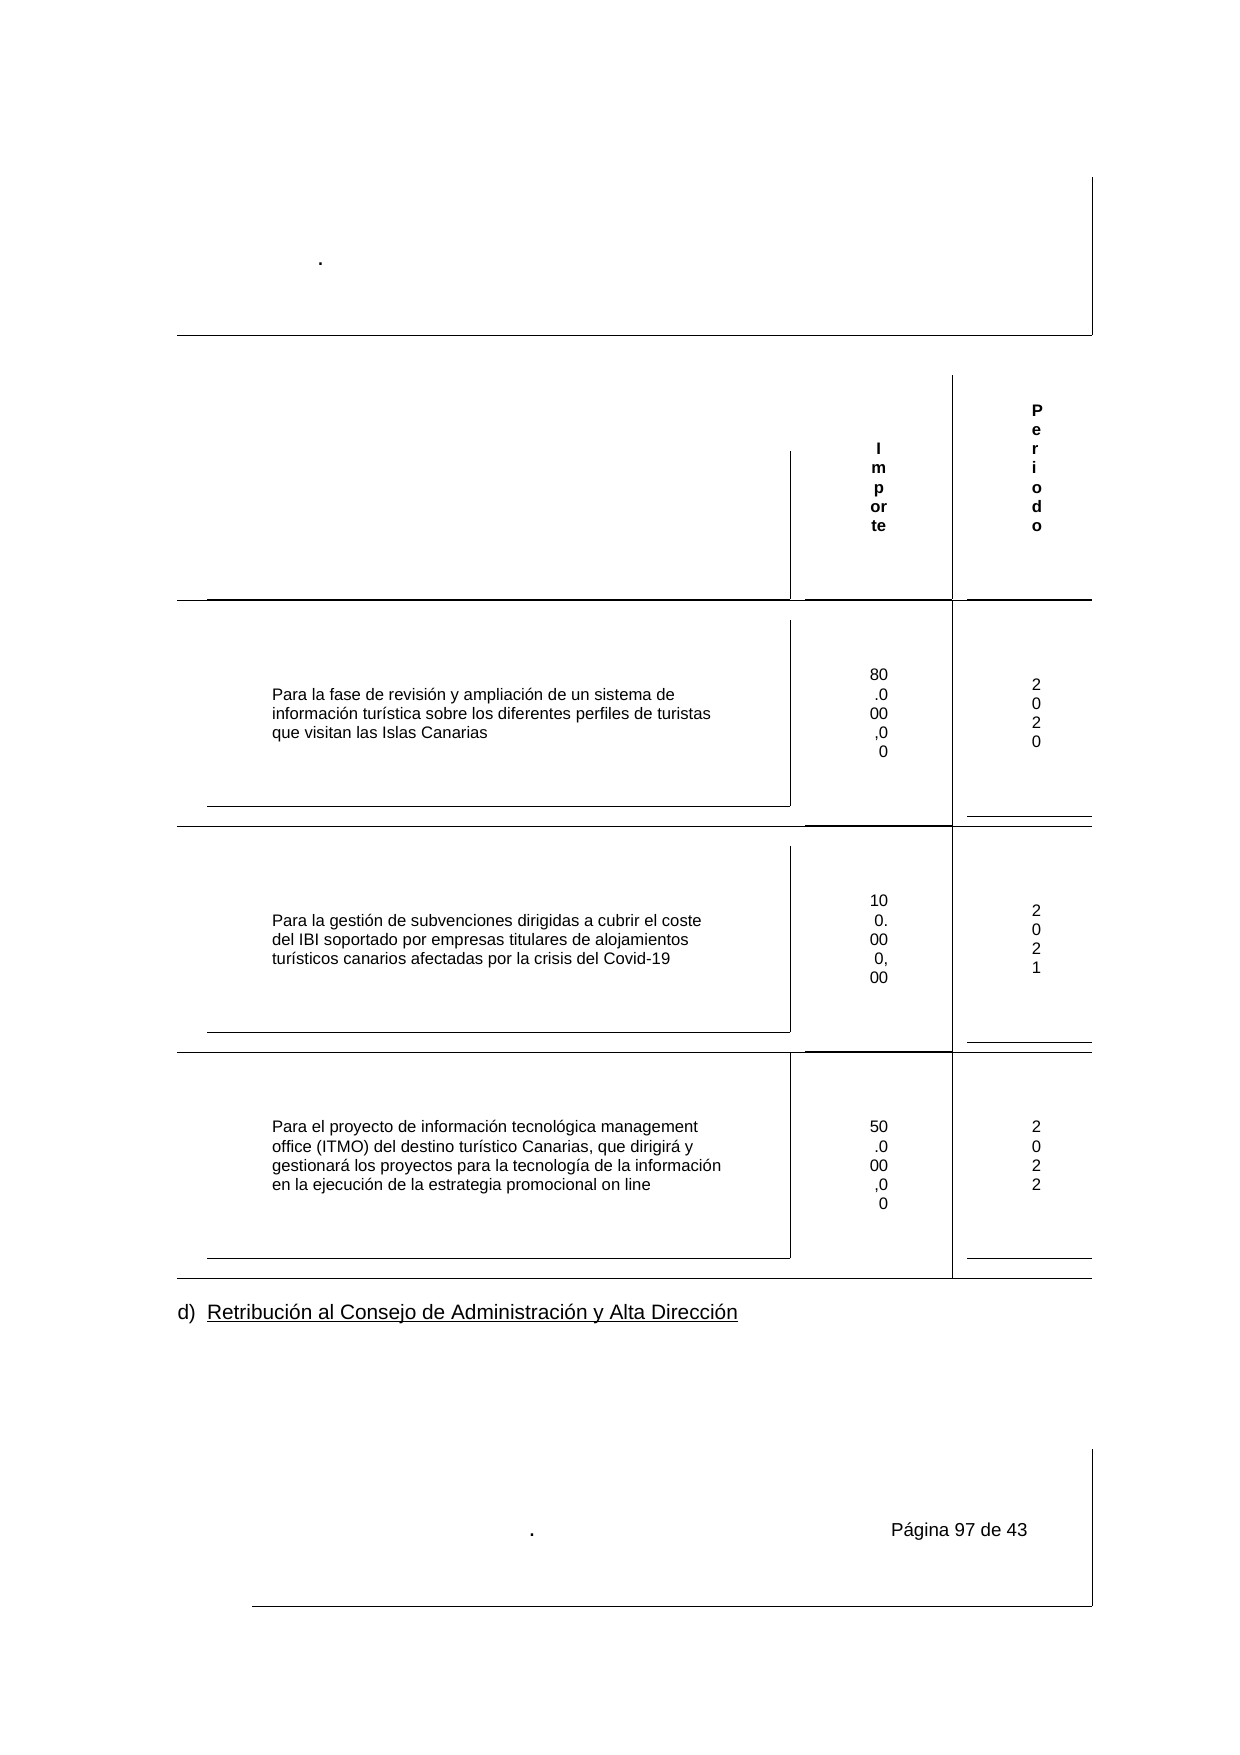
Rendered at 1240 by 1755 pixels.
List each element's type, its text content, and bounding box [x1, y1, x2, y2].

table_cell 80.000,00 [797, 601, 952, 826]
table_cell [953, 827, 960, 1052]
table_cell 100.000,00 [797, 827, 952, 1052]
list Retribución al Consejo de Administración y Alta Dirección [177, 1299, 1092, 1323]
table_cell 2021 [960, 827, 1092, 1052]
table_header Periodo [960, 336, 1092, 599]
table_cell 50.000,00 [797, 1053, 952, 1278]
table_cell Para la fase de revisión y ampliación de un sistema de información turística sobre los diferentes perfiles de turistas que visitan las Islas Canarias [177, 601, 797, 826]
table_cell [953, 1053, 960, 1278]
table_cell Para el proyecto de información tecnológica management office (ITMO) del destino turístico Canarias, que dirigirá y gestionará los proyectos para la tecnología de la información en la ejecución de la estrategia promocional on line [177, 1053, 797, 1278]
table_header Importe [797, 336, 960, 599]
table_cell 2020 [960, 601, 1092, 826]
table_cell [953, 601, 960, 826]
table_header [177, 336, 797, 599]
table_cell 2022 [960, 1053, 1092, 1278]
table_cell Para la gestión de subvenciones dirigidas a cubrir el coste del IBI soportado por empresas titulares de alojamientos turísticos canarios afectadas por la crisis del Covid-19 [177, 827, 797, 1052]
